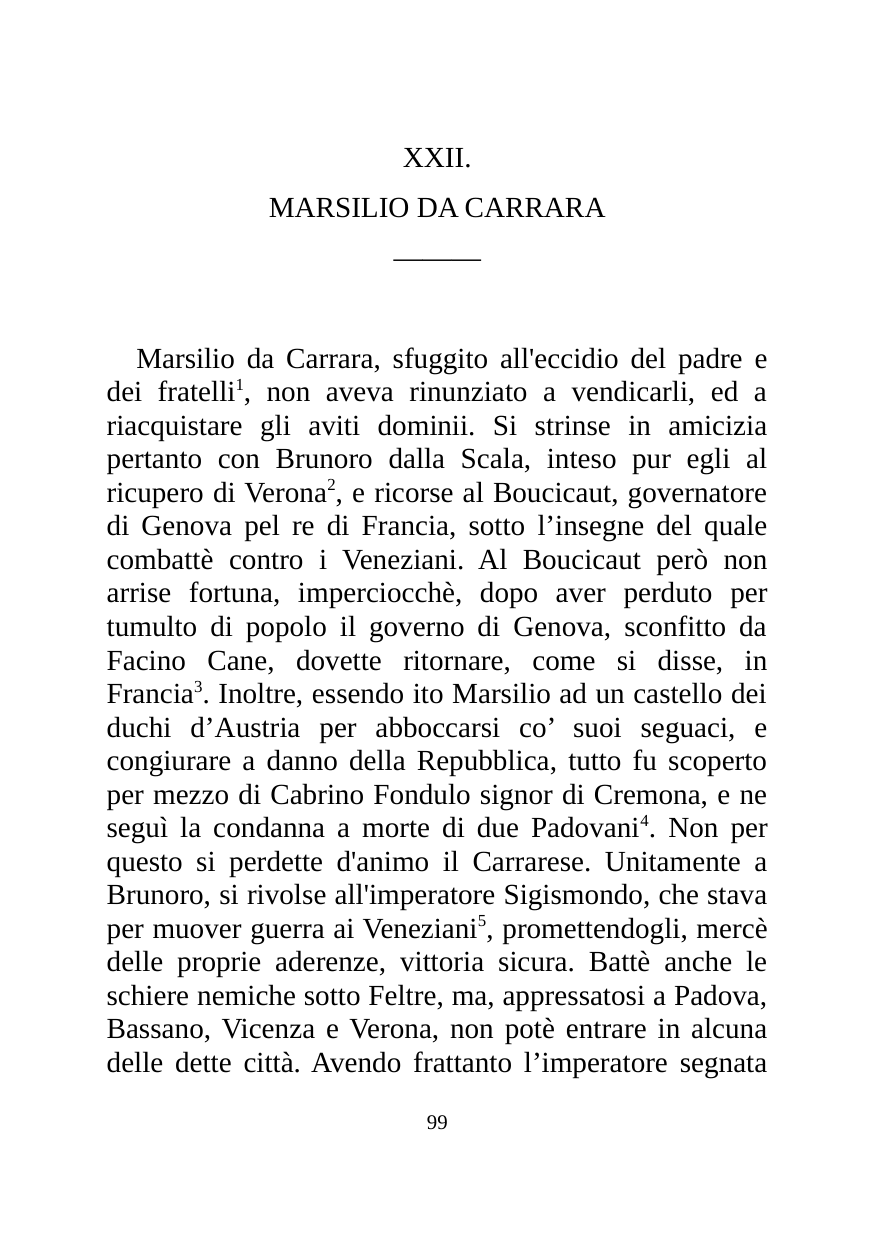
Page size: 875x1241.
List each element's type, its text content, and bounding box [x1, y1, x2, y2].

text Marsilio da Carrara, sfuggito all'eccidio del padre e dei fratelli, non aveva rinunziato a vendicarli, ed a riacquistare gli aviti dominii. Si strinse in amicizia pertanto con Brunoro dalla Scala, inteso pur egli al ricupero di Verona, e ricorse al Boucicaut, governatore di Genova pel re di Francia, sotto l’insegne del quale combattè contro i Veneziani. Al Boucicaut però non arrise fortuna, imperciocchè, dopo aver perduto per tumulto di popolo il governo di Genova, sconfitto da Facino Cane, dovette ritornare, come si disse, in Francia. Inoltre, essendo ito Marsilio ad un castello dei duchi d’Austria per abboccarsi co’ suoi seguaci, e congiurare a danno della Repubblica, tutto fu scoperto per mezzo di Cabrino Fondulo signor di Cremona, e ne seguì la condanna a morte di due Padovani. Non per questo si perdette d'animo il Carrarese. Unitamente a Brunoro, si rivolse all'imperatore Sigismondo, che stava per muover guerra ai Veneziani, promettendogli, mercè delle proprie aderenze, vittoria sicura. Battè anche le schiere nemiche sotto Feltre, ma, appressatosi a Padova, Bassano, Vicenza e Verona, non potè entrare in alcuna delle dette città. Avendo frattanto l’imperatore segnata [106, 341, 768, 1079]
subtitle XXII. MARSILIO DA CARRARA ――― [106, 140, 768, 274]
